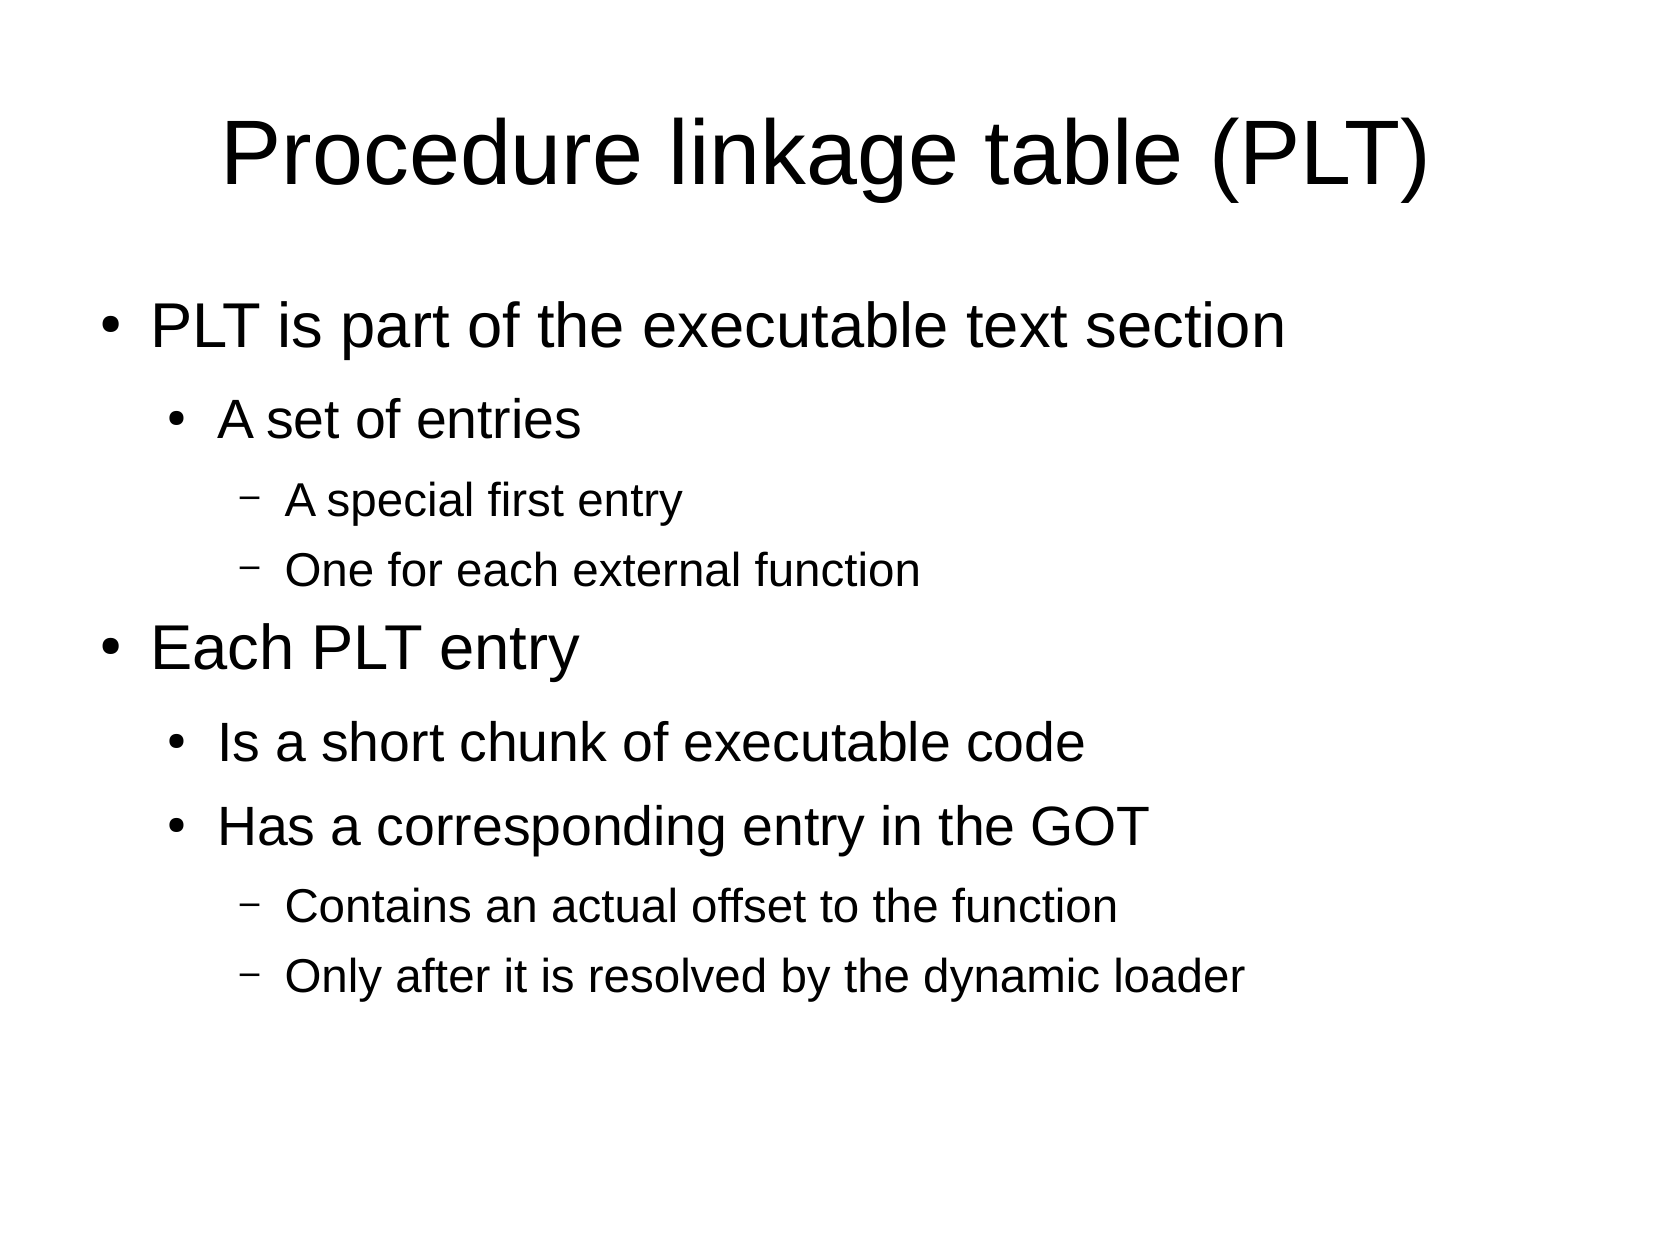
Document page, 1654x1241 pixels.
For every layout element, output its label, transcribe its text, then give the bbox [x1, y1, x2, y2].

list PLT is part of the executable text section A set of entries A special first entry One for each external function Each PLT entry Is a short chunk of executable code Has a corresponding entry in the GOT Contains an actual offset to the function Only after it is resolved by the dynamic loader [82, 290, 1571, 1010]
title Procedure linkage table (PLT) [82, 49, 1571, 257]
